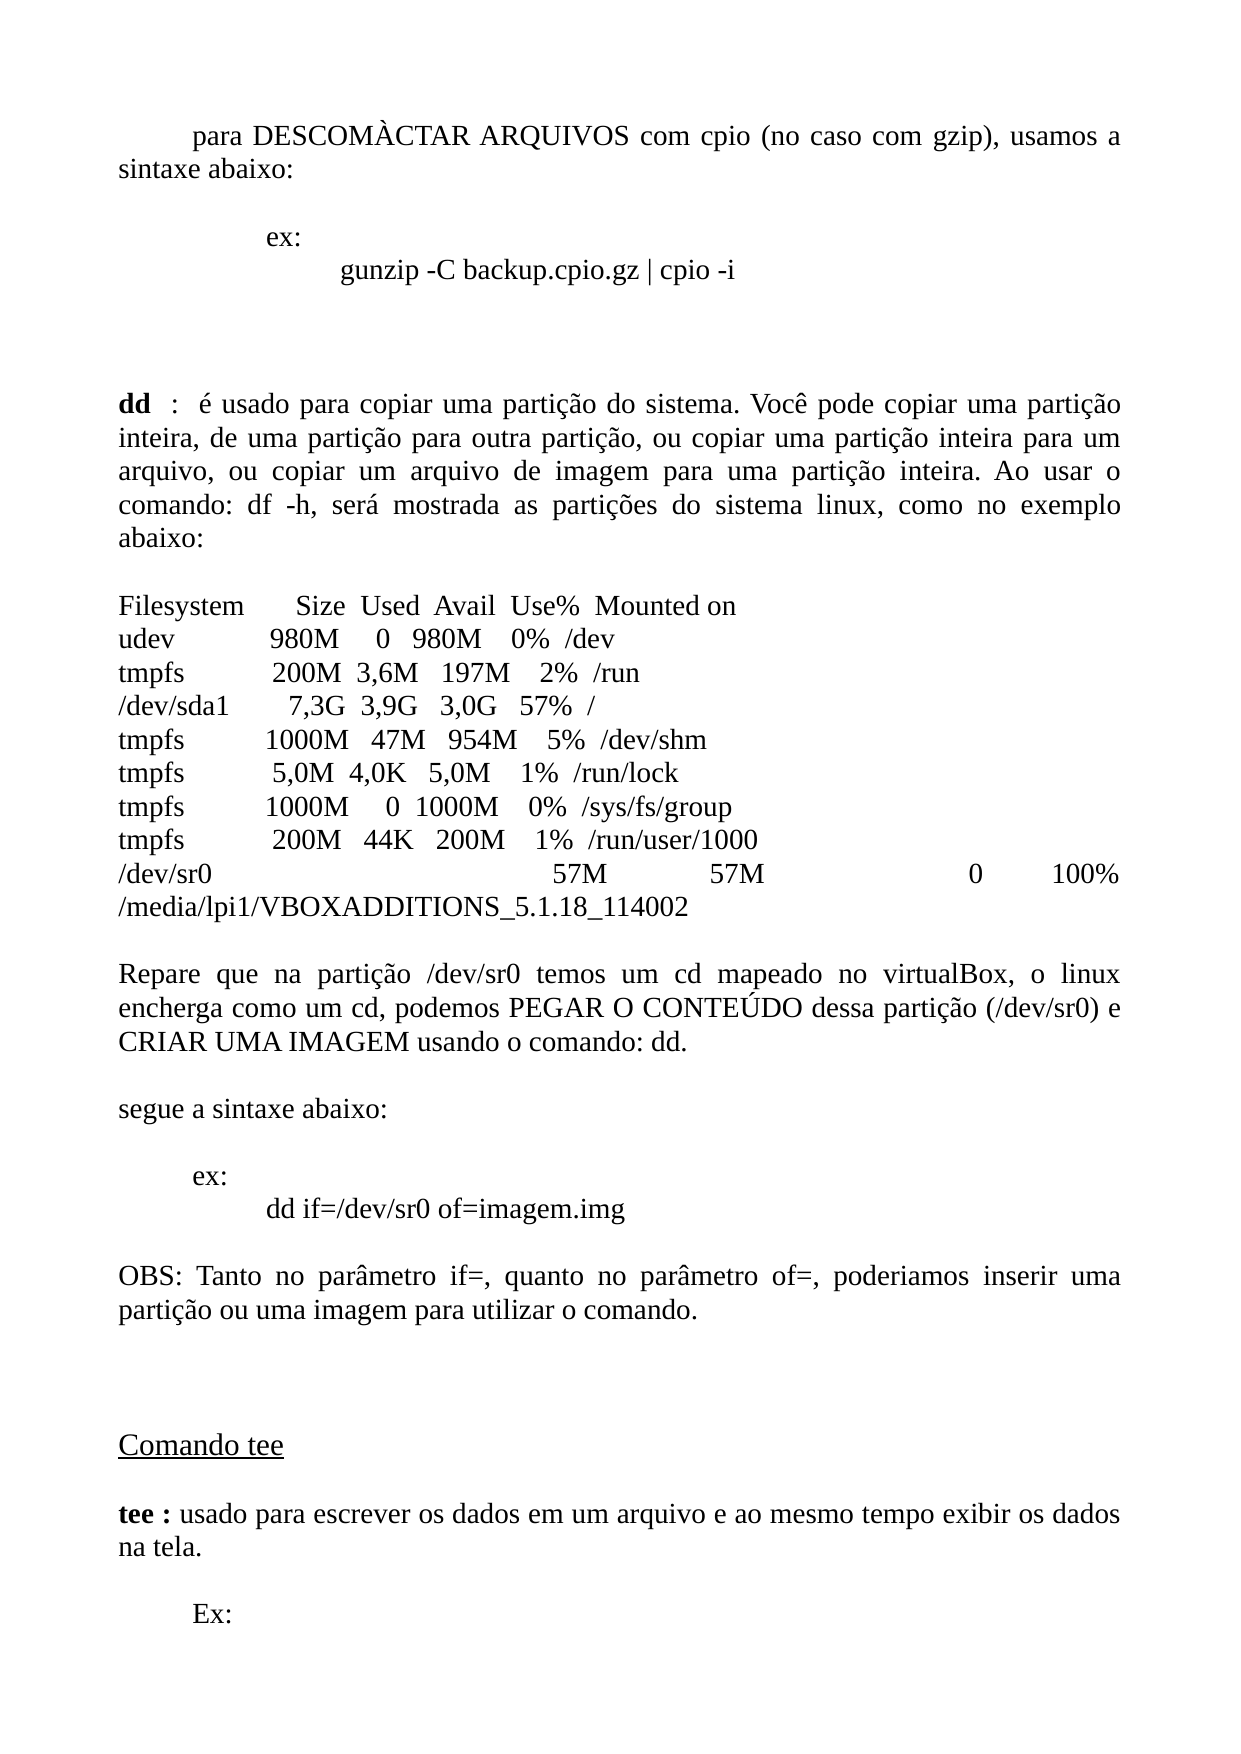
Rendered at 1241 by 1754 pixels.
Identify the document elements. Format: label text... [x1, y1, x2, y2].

text ex: [118, 1158, 1122, 1191]
text Repare que na partição /dev/sr0 temos um cd mapeado no virtualBox, o linux encherga como um cd, podemos PEGAR O CONTEÚDO dessa partição (/dev/sr0) e CRIAR UMA IMAGEM usando o comando: dd. [118, 957, 1122, 1057]
text OBS: Tanto no parâmetro if=, quanto no parâmetro of=, poderiamos inserir uma partição ou uma imagem para utilizar o comando. [118, 1258, 1122, 1326]
text tmpfs 200M 44K 200M 1% /run/user/1000 [118, 822, 1122, 856]
text Comando tee [118, 1426, 1122, 1462]
text segue a sintaxe abaixo: [118, 1091, 1122, 1124]
text gunzip -C backup.cpio.gz | cpio -i [118, 252, 1122, 286]
text tee : usado para escrever os dados em um arquivo e ao mesmo tempo exibir os dados na tela. [118, 1496, 1122, 1563]
text tmpfs 200M 3,6M 197M 2% /run [118, 655, 1122, 688]
text /dev/sda1 7,3G 3,9G 3,0G 57% / [118, 688, 1122, 722]
text /dev/sr0 57M 57M 0 100% /media/lpi1/VBOXADDITIONS_5.1.18_114002 [118, 856, 1122, 923]
text tmpfs 1000M 0 1000M 0% /sys/fs/group [118, 789, 1122, 822]
text ex: [118, 219, 1122, 252]
text para DESCOMÀCTAR ARQUIVOS com cpio (no caso com gzip), usamos a sintaxe abaixo: [118, 118, 1122, 185]
text Ex: [118, 1596, 1122, 1630]
text Filesystem Size Used Avail Use% Mounted on [118, 588, 1122, 621]
text tmpfs 1000M 47M 954M 5% /dev/shm [118, 722, 1122, 755]
text udev 980M 0 980M 0% /dev [118, 621, 1122, 655]
text dd : é usado para copiar uma partição do sistema. Você pode copiar uma partição inteira, de uma partição para outra partição, ou copiar uma partição inteira para um arquivo, ou copiar um arquivo de imagem para uma partição inteira. Ao usar o comando: df -h, será mostrada as partições do sistema linux, como no exemplo abaixo: [118, 386, 1122, 554]
text tmpfs 5,0M 4,0K 5,0M 1% /run/lock [118, 755, 1122, 789]
text dd if=/dev/sr0 of=imagem.img [118, 1191, 1122, 1225]
